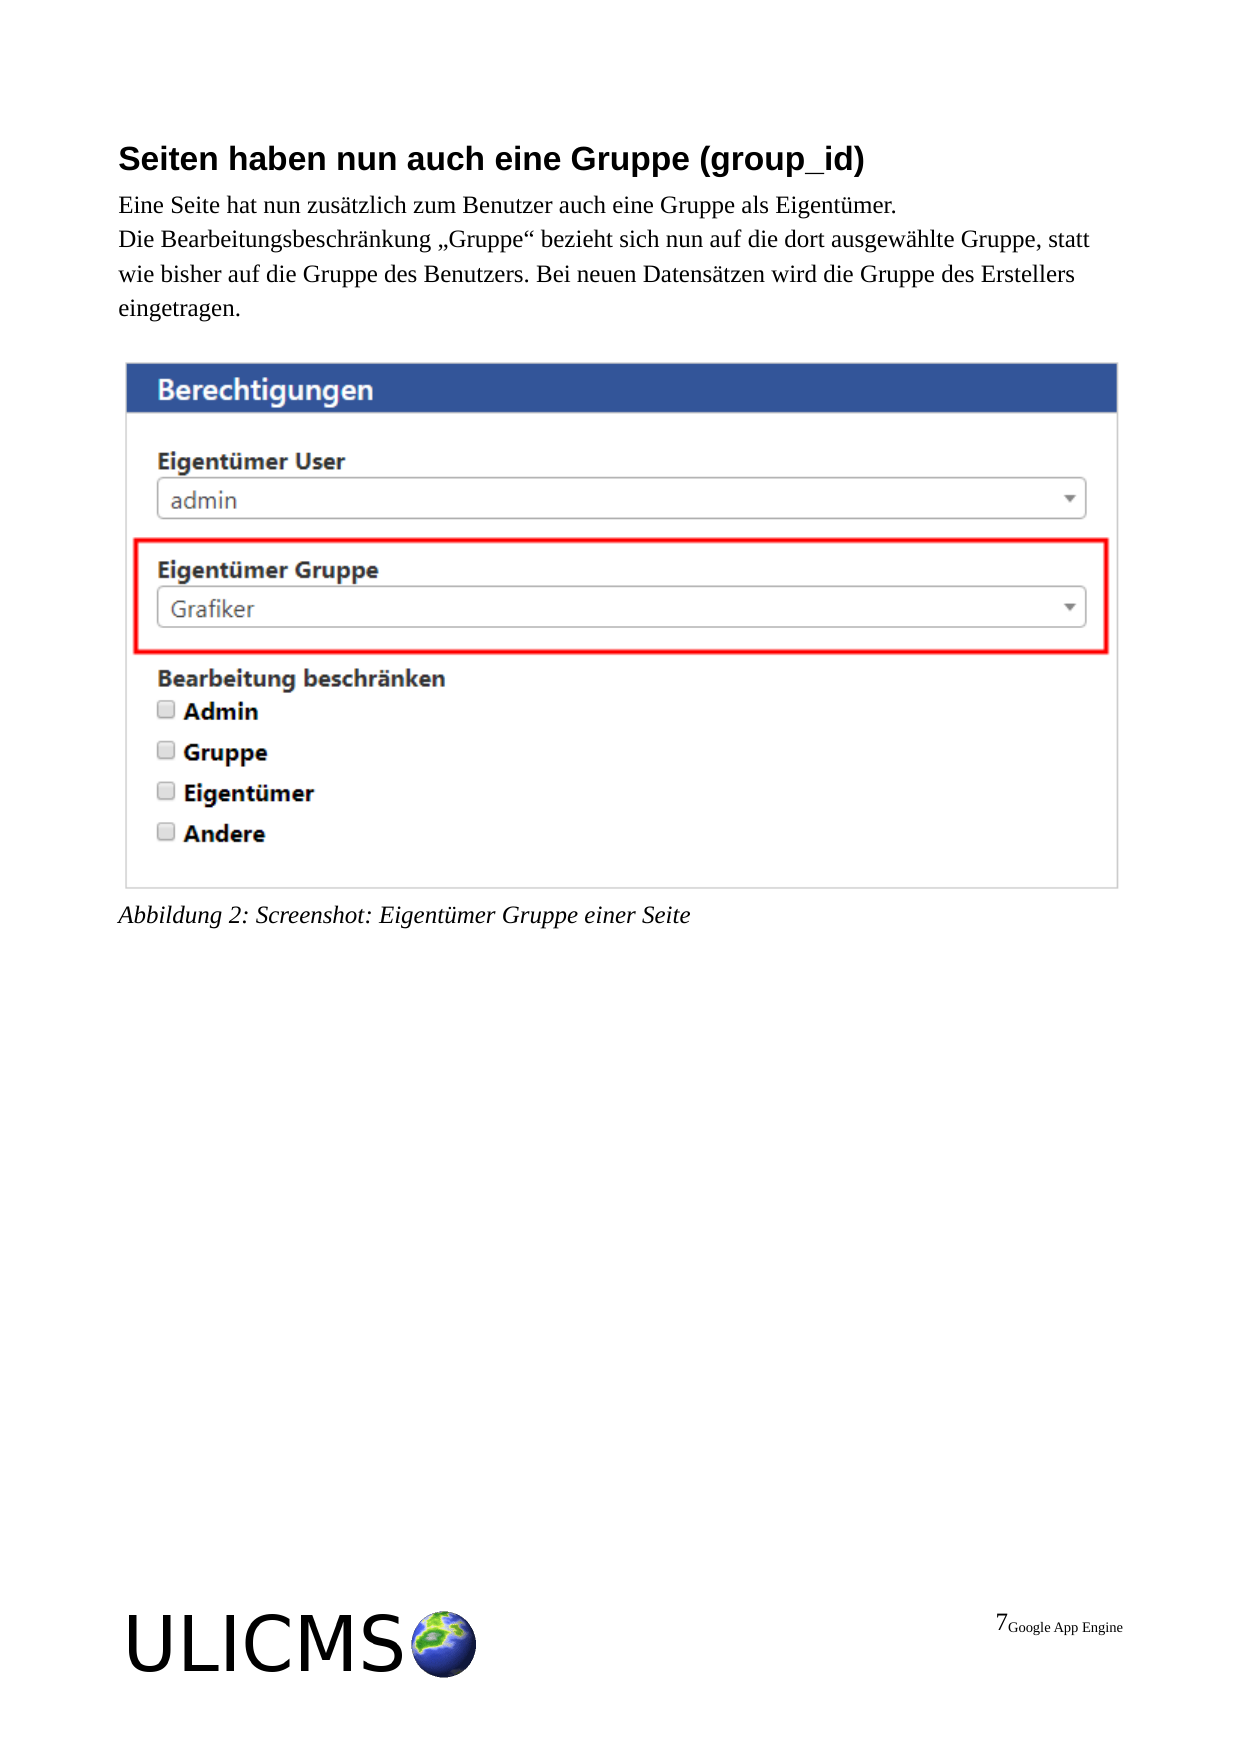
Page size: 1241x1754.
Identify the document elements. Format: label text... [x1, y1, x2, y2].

picture [118, 1607, 479, 1681]
text Eine Seite hat nun zusätzlich zum Benutzer auch eine Gruppe als Eigentümer. Die Bearbeitungsbeschränkung „Gruppe“ bezieht sich nun auf die dort ausgewählte Gruppe, statt wie bisher auf die Gruppe des Benutzers. Bei neuen Datensätzen wird die Gruppe des Erstellers eingetragen. [118, 190, 1123, 322]
text Abbildung 2: Screenshot: Eigentümer Gruppe einer Seite [118, 895, 1123, 928]
subtitle Seiten haben nun auch eine Gruppe (group_id) [118, 139, 1123, 178]
picture [118, 355, 1123, 895]
